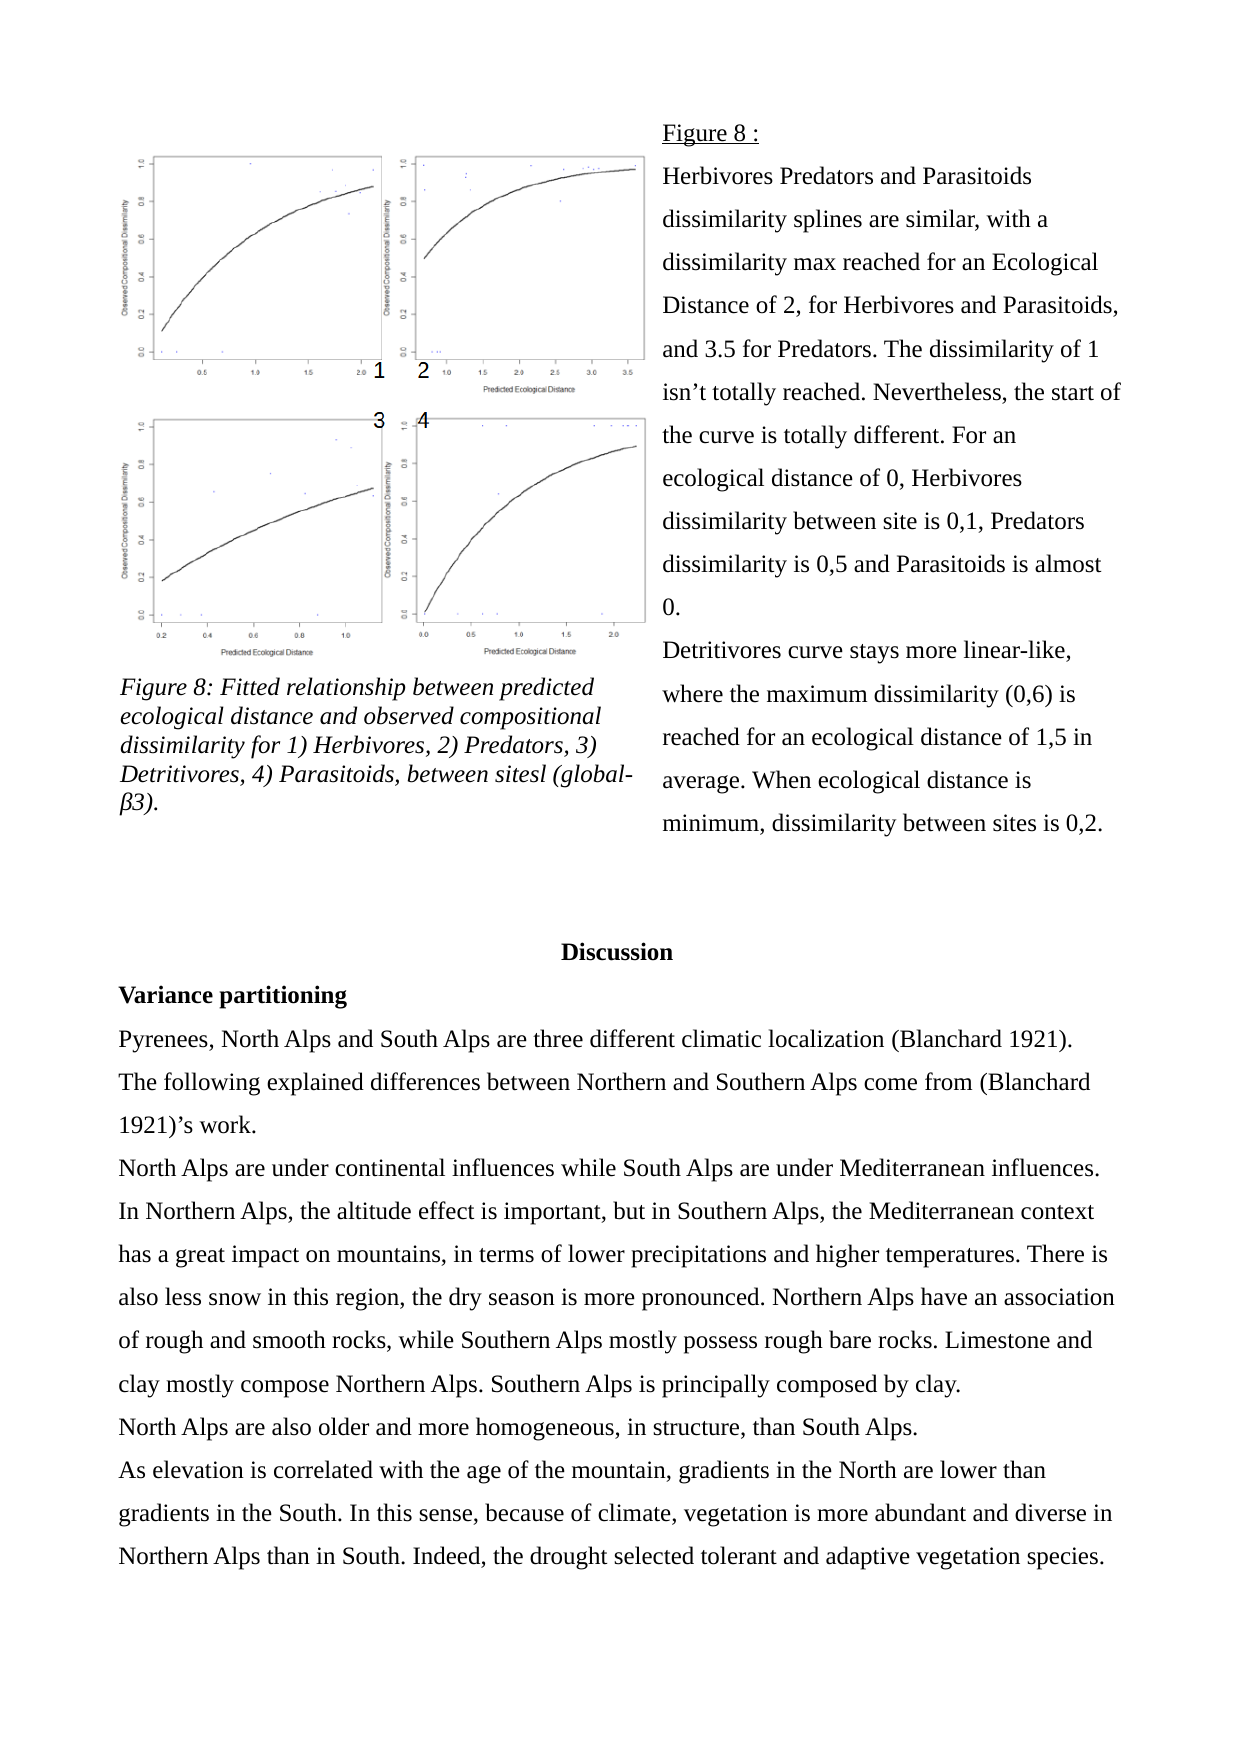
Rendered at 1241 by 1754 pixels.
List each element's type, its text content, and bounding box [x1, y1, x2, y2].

text The following explained differences between Northern and Southern Alps come from (Blanchard 1921)’s work. [118, 1067, 1122, 1139]
text Variance partitioning [118, 981, 1122, 1009]
text North Alps are also older and more homogeneous, in structure, than South Alps. [118, 1412, 1122, 1441]
text Figure 8 : [113, 112, 1122, 845]
text Discussion [118, 937, 1122, 966]
text Pyrenees, North Alps and South Alps are three different climatic localization (Blanchard 1921). [118, 1024, 1122, 1052]
text North Alps are under continental influences while South Alps are under Mediterranean influences. In Northern Alps, the altitude effect is important, but in Southern Alps, the Mediterranean context has a great impact on mountains, in terms of lower precipitations and higher temperatures. There is also less snow in this region, the dry season is more pronounced. Northern Alps have an association of rough and smooth rocks, while Southern Alps mostly possess rough bare rocks. Limestone and clay mostly compose Northern Alps. Southern Alps is principally composed by clay. [118, 1153, 1122, 1397]
text Detritivores curve stays more linear-like, where the maximum dissimilarity (0,6) is reached for an ecological distance of 1,5 in average. When ecological distance is minimum, dissimilarity between sites is 0,2. [662, 636, 1122, 837]
picture [119, 122, 657, 673]
text As elevation is correlated with the age of the mountain, gradients in the North are lower than gradients in the South. In this sense, because of climate, vegetation is more abundant and diverse in Northern Alps than in South. Indeed, the drought selected tolerant and adaptive vegetation species. [118, 1455, 1122, 1570]
text Figure 8: Fitted relationship between predicted ecological distance and observed compositional dissimilarity for 1) Herbivores, 2) Predators, 3) Detritivores, 4) Parasitoids, between sitesl (global-β3). [120, 673, 657, 816]
text Herbivores Predators and Parasitoids dissimilarity splines are similar, with a dissimilarity max reached for an Ecological Distance of 2, for Herbivores and Parasitoids, and 3.5 for Predators. The dissimilarity of 1 isn’t totally reached. Nevertheless, the start of the curve is totally different. For an ecological distance of 0, Herbivores dissimilarity between site is 0,1, Predators dissimilarity is 0,5 and Parasitoids is almost 0. [662, 161, 1122, 621]
